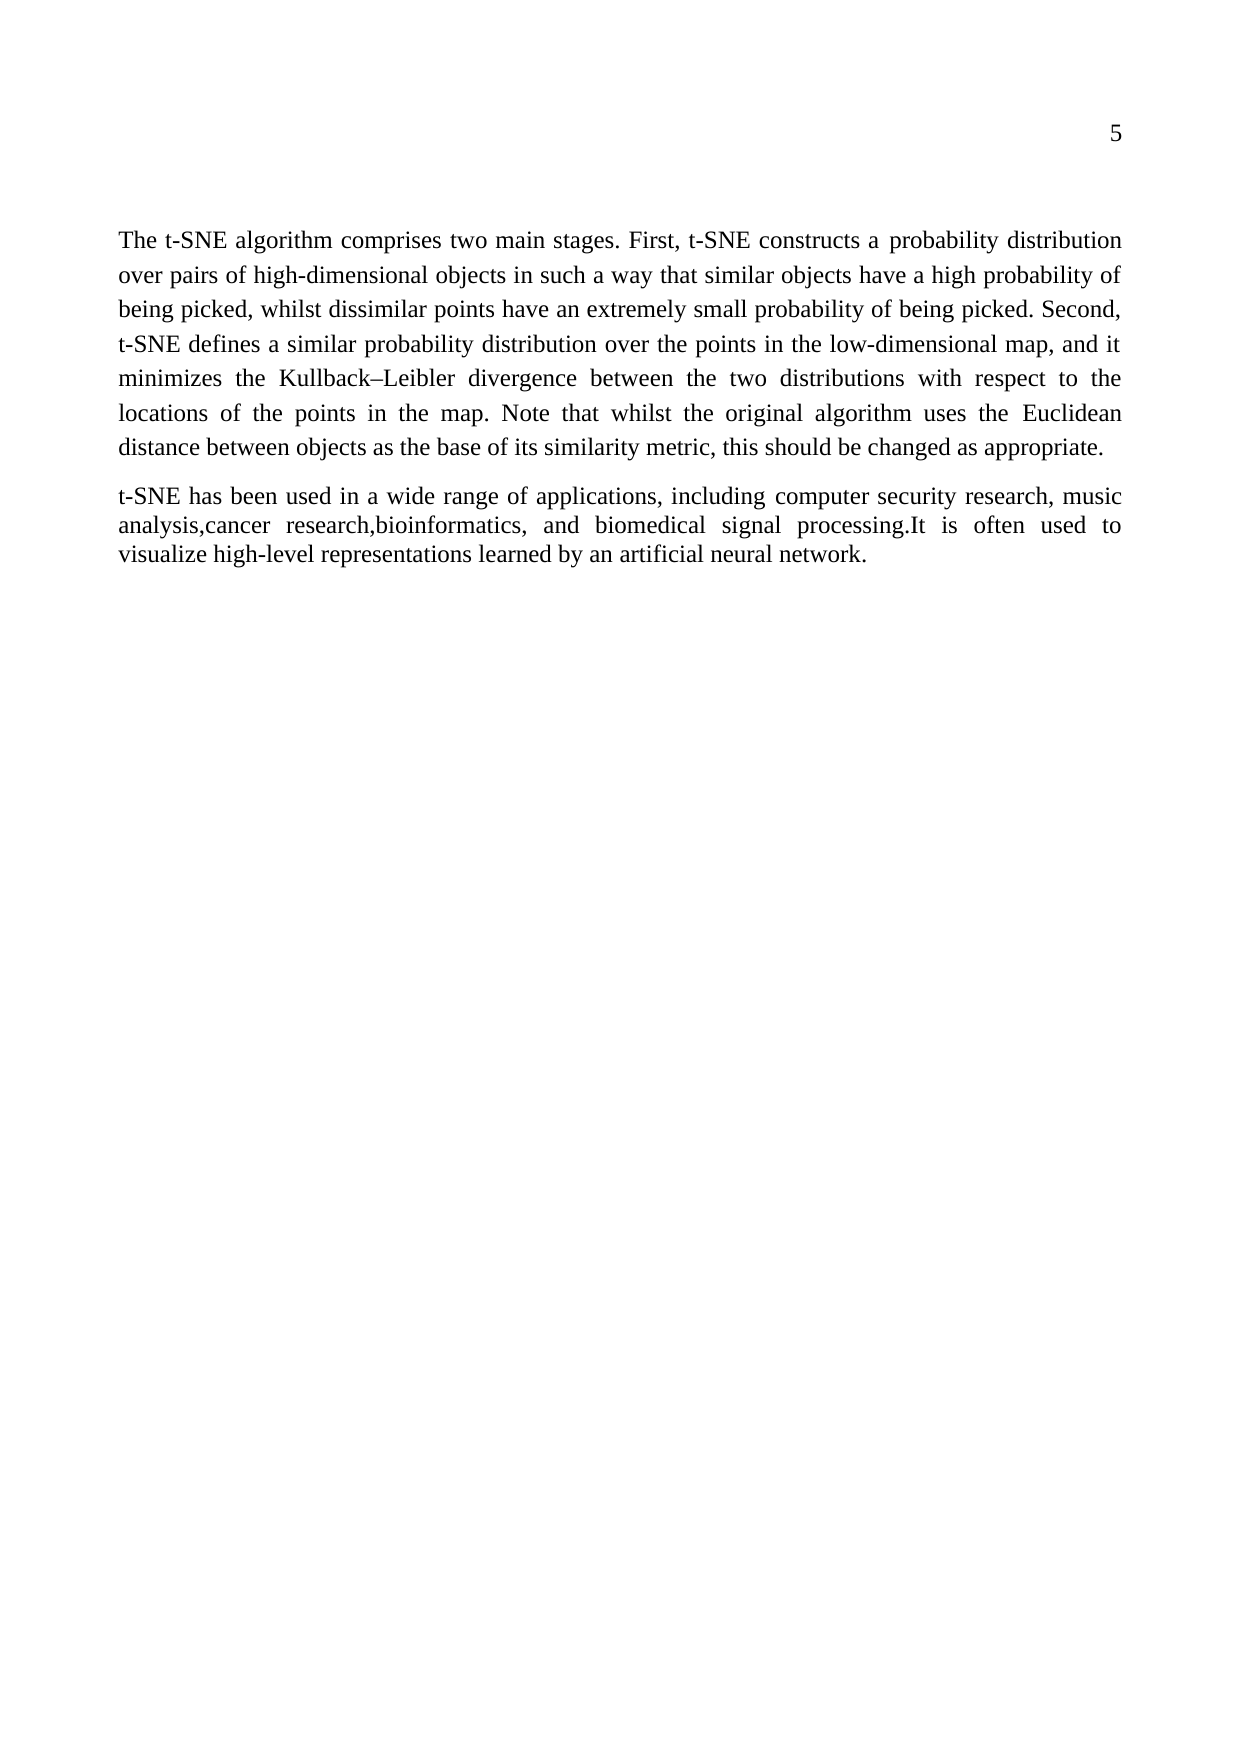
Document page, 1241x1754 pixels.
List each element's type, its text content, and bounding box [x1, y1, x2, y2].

text t-SNE has been used in a wide range of applications, including computer security research, music analysis,cancer research,bioinformatics, and biomedical signal processing.It is often used to visualize high-level representations learned by an artificial neural network. [118, 481, 1122, 568]
text The t-SNE algorithm comprises two main stages. First, t-SNE constructs a probability distribution over pairs of high-dimensional objects in such a way that similar objects have a high probability of being picked, whilst dissimilar points have an extremely small probability of being picked. Second, t-SNE defines a similar probability distribution over the points in the low-dimensional map, and it minimizes the Kullback–Leibler divergence between the two distributions with respect to the locations of the points in the map. Note that whilst the original algorithm uses the Euclidean distance between objects as the base of its similarity metric, this should be changed as appropriate. [118, 225, 1122, 461]
